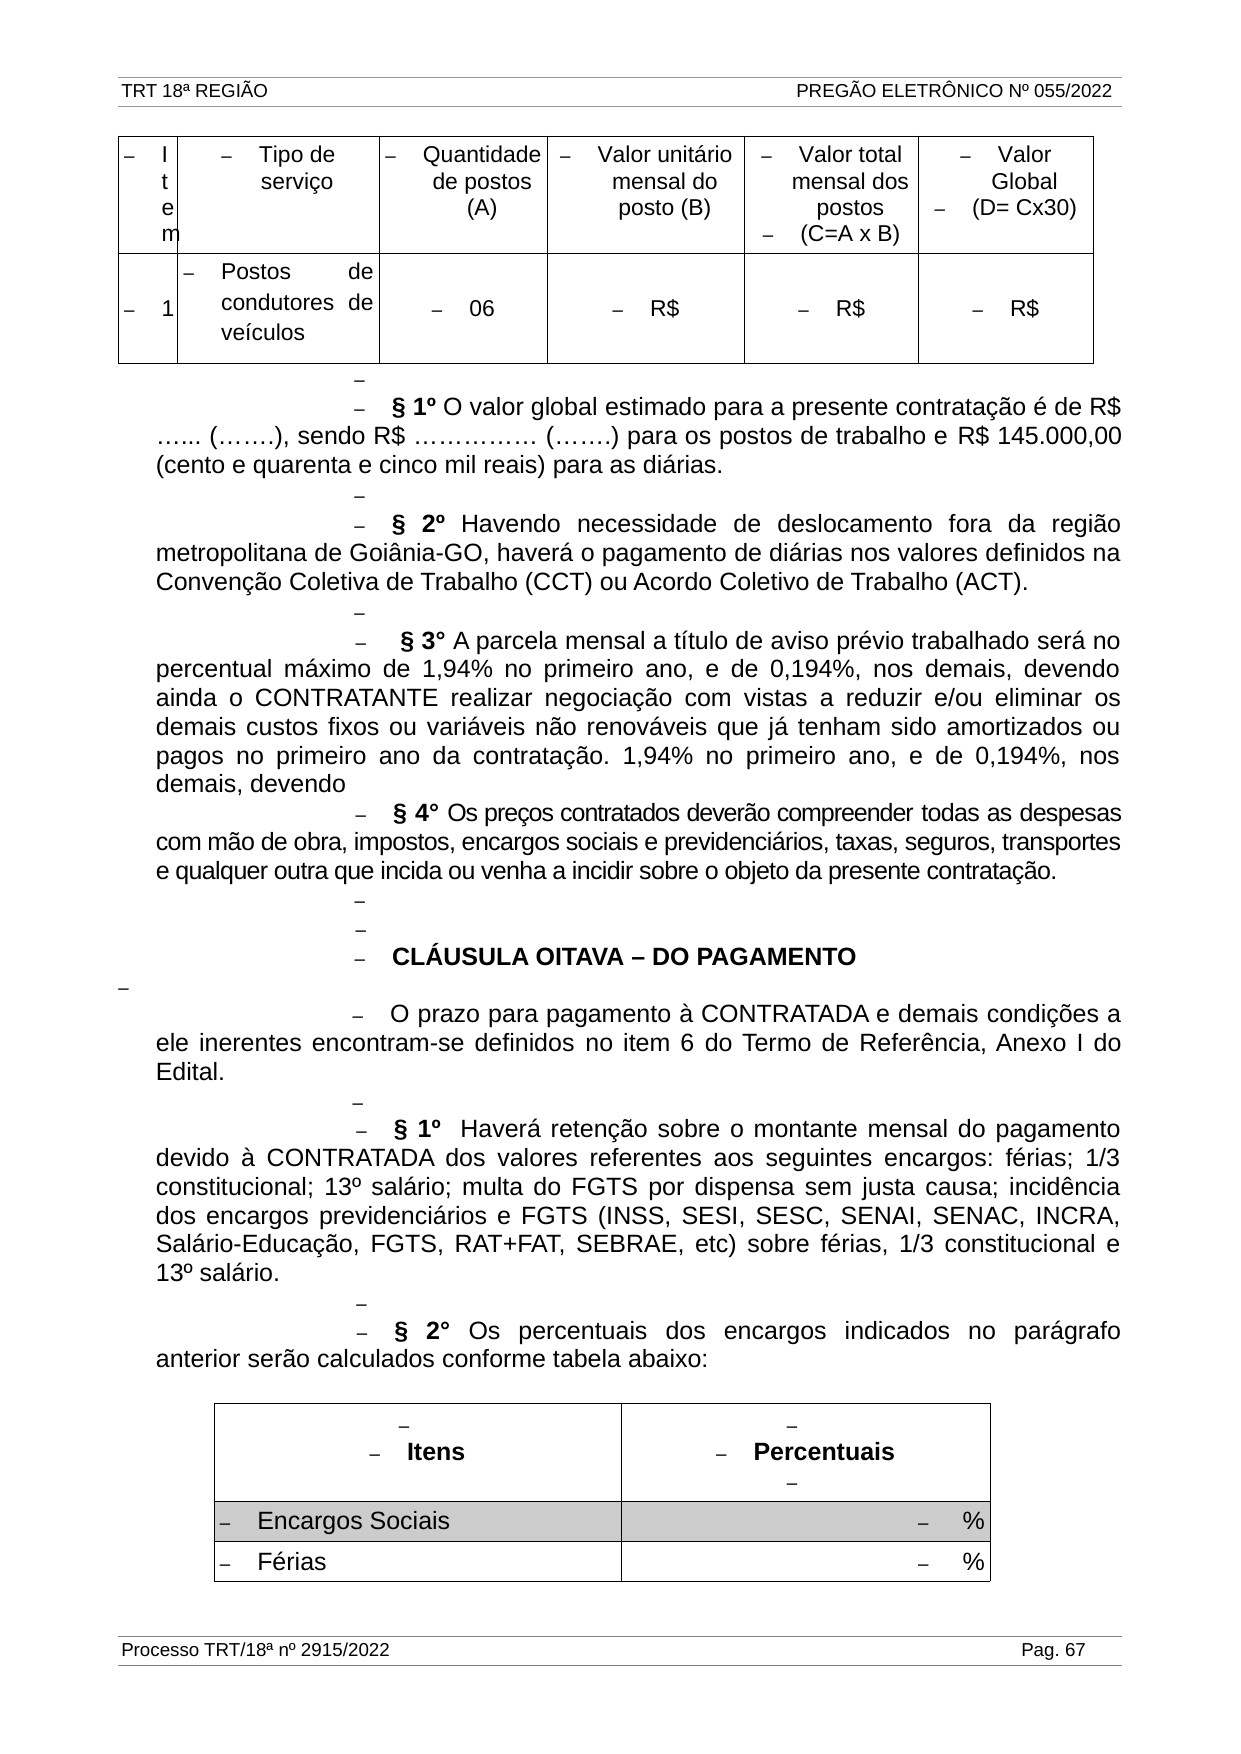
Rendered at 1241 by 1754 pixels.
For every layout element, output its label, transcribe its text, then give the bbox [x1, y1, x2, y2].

table_cell R$ [548, 254, 744, 363]
table_cell Postos de condutores de veículos [178, 254, 379, 363]
list § 1º Haverá retenção sobre o montante mensal do pagamento devido à CONTRATADA dos valores referentes aos seguintes encargos: férias; 1/3 constitucional; 13º salário; multa do FGTS por dispensa sem justa causa; incidência dos encargos previdenciários e FGTS (INSS, SESI, SESC, SENAI, SENAC, INCRA, Salário-Educação, FGTS, RAT+FAT, SEBRAE, etc) sobre férias, 1/3 constitucional e 13º salário. [118, 1114, 1122, 1287]
list § 4° Os preços contratados deverão compreender todas as despesas com mão de obra, impostos, encargos sociais e previdenciários, taxas, seguros, transportes e qualquer outra que incida ou venha a incidir sobre o objeto da presente contratação. [118, 798, 1122, 884]
table_header Itens [215, 1404, 621, 1501]
list § 2º Havendo necessidade de deslocamento fora da região metropolitana de Goiânia-GO, haverá o pagamento de diárias nos valores definidos na Convenção Coletiva de Trabalho (CCT) ou Acordo Coletivo de Trabalho (ACT). [118, 509, 1122, 595]
table_header Valor Global (D= Cx30) [919, 137, 1093, 252]
table_header Item [119, 137, 177, 252]
table_header Valor total mensal dos postos (C=A x B) [745, 137, 918, 252]
table_cell 1 [119, 254, 177, 363]
list O prazo para pagamento à CONTRATADA e demais condições a ele inerentes encontram-se definidos no item 6 do Termo de Referência, Anexo I do Edital. [118, 999, 1122, 1086]
table_header Quantidade de postos (A) [380, 137, 547, 252]
list § 2° Os percentuais dos encargos indicados no parágrafo anterior serão calculados conforme tabela abaixo: [118, 1316, 1122, 1373]
list § 3° A parcela mensal a título de aviso prévio trabalhado será no percentual máximo de 1,94% no primeiro ano, e de 0,194%, nos demais, devendo ainda o CONTRATANTE realizar negociação com vistas a reduzir e/ou eliminar os demais custos fixos ou variáveis não renováveis que já tenham sido amortizados ou pagos no primeiro ano da contratação. 1,94% no primeiro ano, e de 0,194%, nos demais, devendo [118, 626, 1122, 798]
table_cell 06 [380, 254, 547, 363]
list § 1º O valor global estimado para a presente contratação é de R$ …... (…….), sendo R$ …………… (…….) para os postos de trabalho e R$ 145.000,00 (cento e quarenta e cinco mil reais) para as diárias. [118, 392, 1122, 478]
table_cell R$ [919, 254, 1093, 363]
list CLÁUSULA OITAVA – DO PAGAMENTO [118, 942, 1122, 971]
table_cell % [622, 1542, 990, 1581]
table_cell Férias [215, 1542, 621, 1581]
table_header Tipo de serviço [178, 137, 379, 252]
table_header Valor unitário mensal do posto (B) [548, 137, 744, 252]
table_header Percentuais [622, 1404, 990, 1501]
table_cell R$ [745, 254, 918, 363]
table_cell % [622, 1502, 990, 1541]
table_cell Encargos Sociais [215, 1502, 621, 1541]
